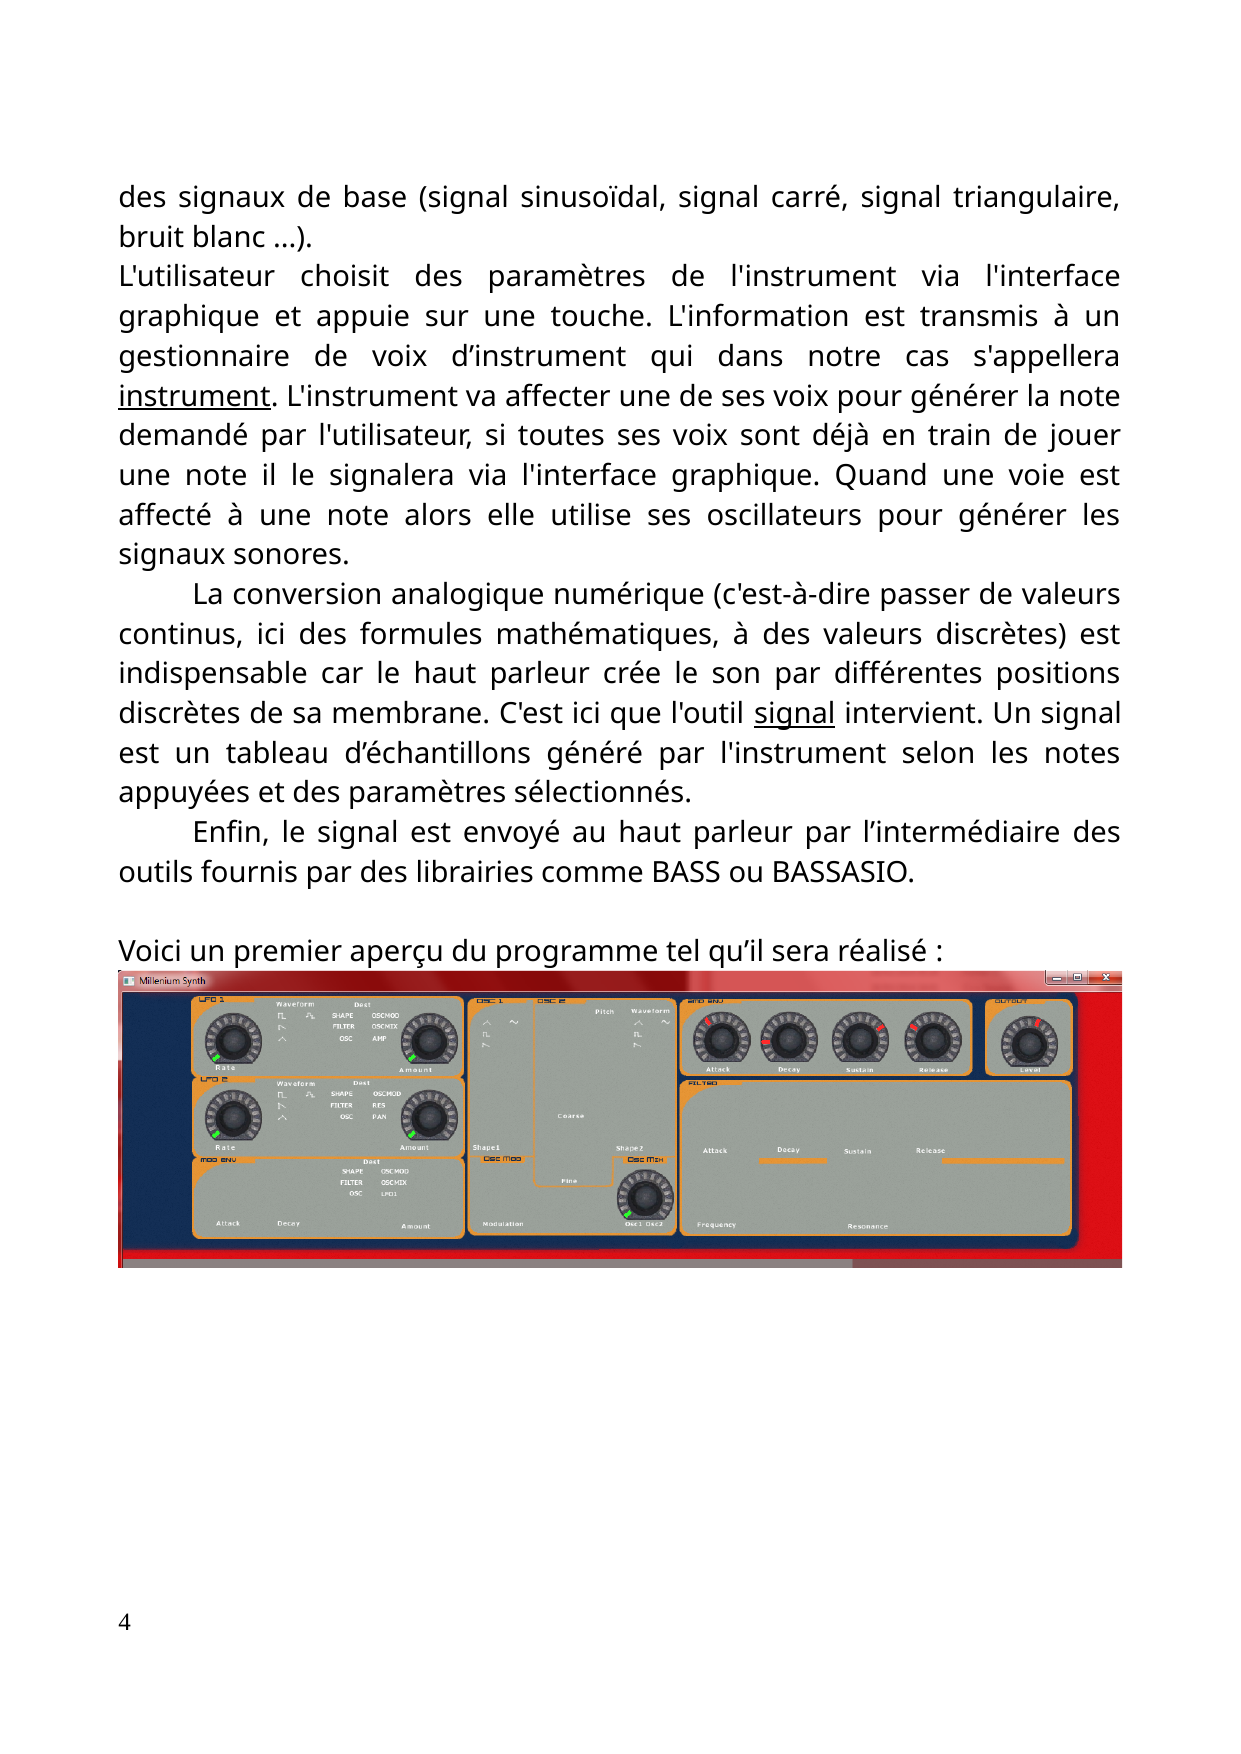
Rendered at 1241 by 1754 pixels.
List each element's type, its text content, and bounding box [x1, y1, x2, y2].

text Voici un premier aperçu du programme tel qu’il sera réalisé : [118, 930, 1122, 970]
text des signaux de base (signal sinusoïdal, signal carré, signal triangulaire, bruit blanc ...). [118, 176, 1122, 256]
text L'utilisateur choisit des paramètres de l'instrument via l'interface graphique et appuie sur une touche. L'information est transmis à un gestionnaire de voix d’instrument qui dans notre cas s'appellera instrument. L'instrument va affecter une de ses voix pour générer la note demandé par l'utilisateur, si toutes ses voix sont déjà en train de jouer une note il le signalera via l'interface graphique. Quand une voie est affecté à une note alors elle utilise ses oscillateurs pour générer les signaux sonores. [118, 256, 1122, 573]
text La conversion analogique numérique (c'est-à-dire passer de valeurs continus, ici des formules mathématiques, à des valeurs discrètes) est indispensable car le haut parleur crée le son par différentes positions discrètes de sa membrane. C'est ici que l'outil signal intervient. Un signal est un tableau d’échantillons généré par l'instrument selon les notes appuyées et des paramètres sélectionnés. [118, 573, 1122, 811]
text Enfin, le signal est envoyé au haut parleur par l’intermédiaire des outils fournis par des librairies comme BASS ou BASSASIO. [118, 811, 1122, 891]
picture [118, 970, 1123, 1268]
